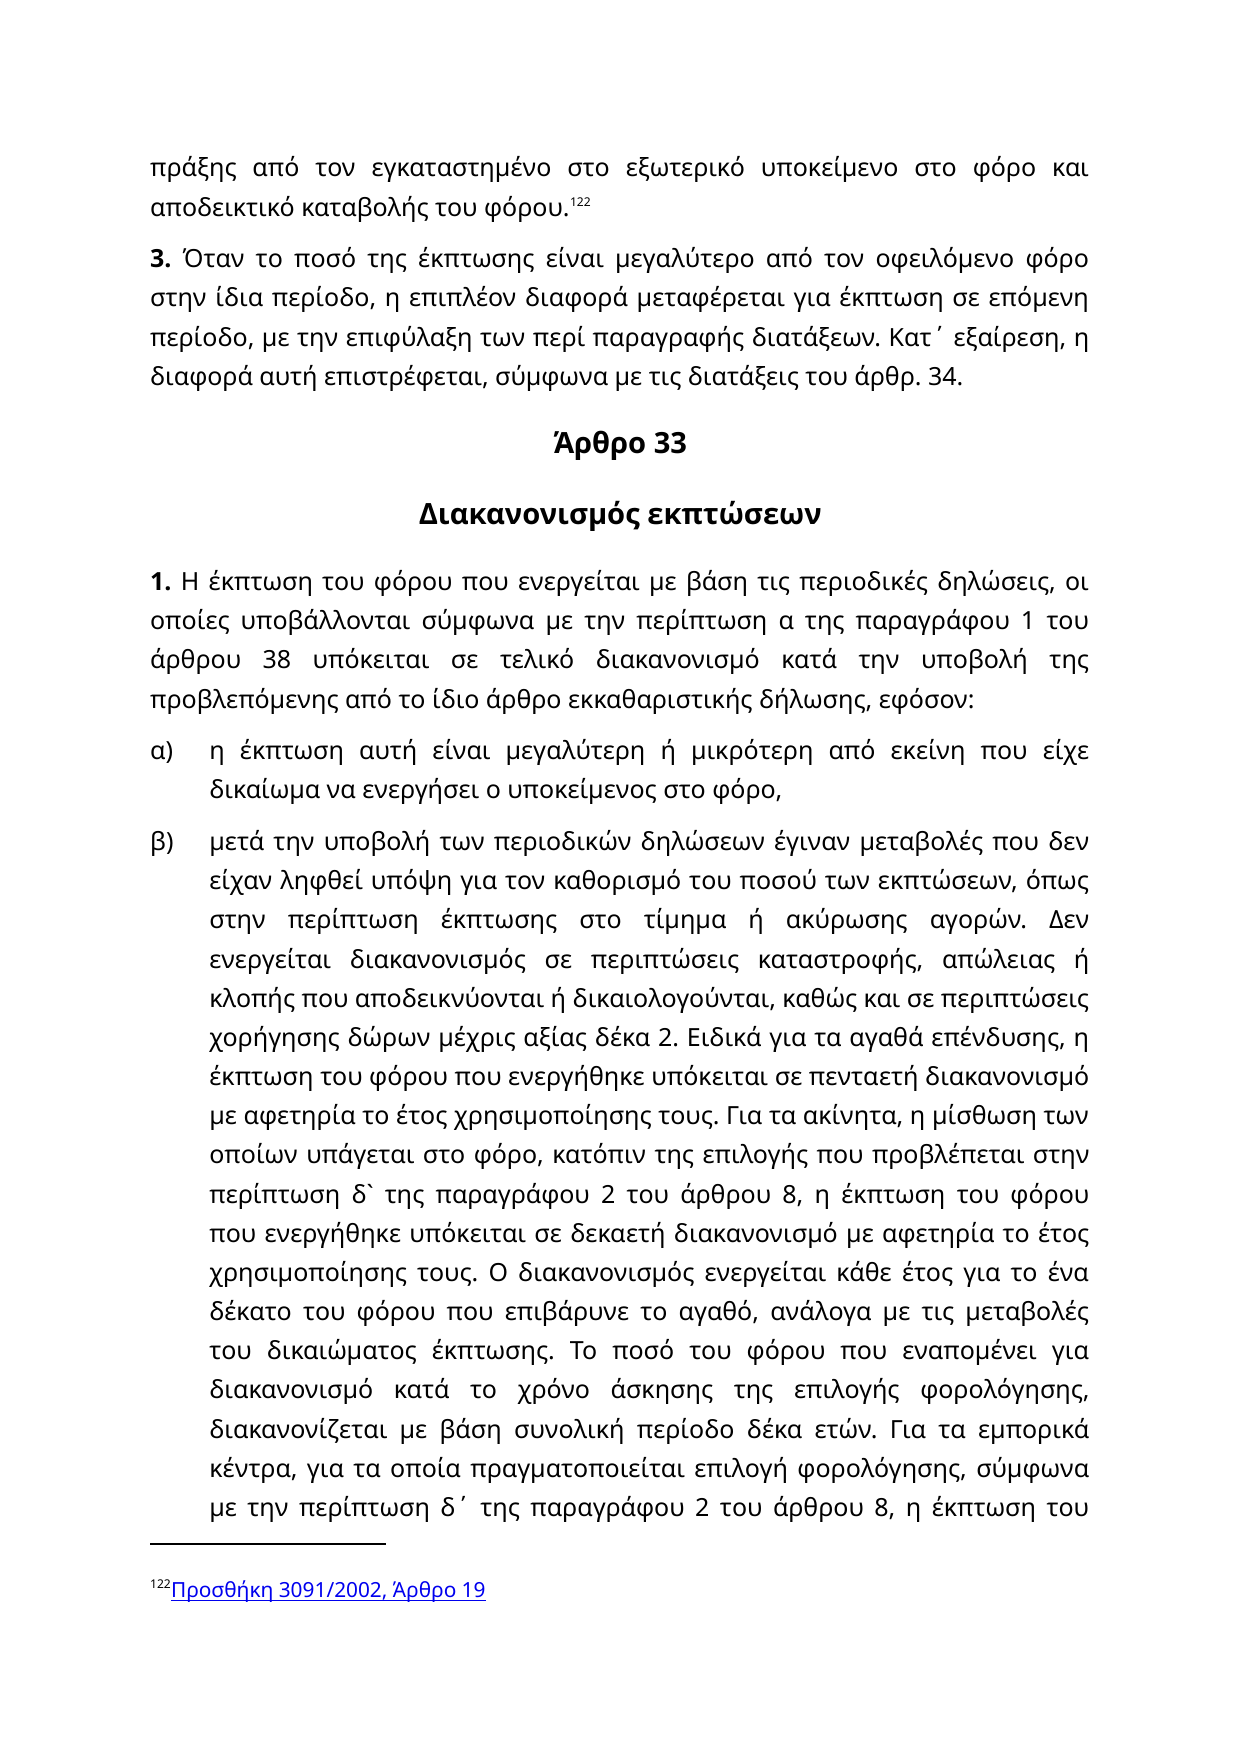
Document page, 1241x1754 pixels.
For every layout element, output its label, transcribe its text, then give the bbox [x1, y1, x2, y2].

text πράξης από τον εγκαταστημένο στο εξωτερικό υποκείμενο στο φόρο και αποδεικτικό καταβολής του φόρου. [150, 150, 1090, 223]
text 1. Η έκπτωση του φόρου που ενεργείται με βάση τις περιοδικές δηλώσεις, οι οποίες υποβάλλονται σύμφωνα με την περίπτωση α της παραγράφου 1 του άρθρου 38 υπόκειται σε τελικό διακανονισμό κατά την υποβολή της προβλεπόμενης από το ίδιο άρθρο εκκαθαριστικής δήλωσης, εφόσον: [150, 564, 1090, 715]
list β) μετά την υποβολή των περιοδικών δηλώσεων έγιναν μεταβολές που δεν είχαν ληφθεί υπόψη για τον καθορισμό του ποσού των εκπτώσεων, όπως στην περίπτωση έκπτωσης στο τίμημα ή ακύρωσης αγορών. Δεν ενεργείται διακανονισμός σε περιπτώσεις καταστροφής, απώλειας ή κλοπής που αποδεικνύονται ή δικαιολογούνται, καθώς και σε περιπτώσεις χορήγησης δώρων μέχρις αξίας δέκα 2. Ειδικά για τα αγαθά επένδυσης, η έκπτωση του φόρου που ενεργήθηκε υπόκειται σε πενταετή διακανονισμό με αφετηρία το έτος χρησιμοποίησης τους. Για τα ακίνητα, η μίσθωση των οποίων υπάγεται στο φόρο, κατόπιν της επιλογής που προβλέπεται στην περίπτωση δ` της παραγράφου 2 του άρθρου 8, η έκπτωση του φόρου που ενεργήθηκε υπόκειται σε δεκαετή διακανονισμό με αφετηρία το έτος χρησιμοποίησης τους. Ο διακανονισμός ενεργείται κάθε έτος για το ένα δέκατο του φόρου που επιβάρυνε το αγαθό, ανάλογα με τις μεταβολές του δικαιώματος έκπτωσης. Το ποσό του φόρου που εναπομένει για διακανονισμό κατά το χρόνο άσκησης της επιλογής φορολόγησης, διακανονίζεται με βάση συνολική περίοδο δέκα ετών. Για τα εμπορικά κέντρα, για τα οποία πραγματοποιείται επιλογή φορολόγησης, σύμφωνα με την περίπτωση δ΄ της παραγράφου 2 του άρθρου 8, η έκπτωση του [150, 824, 1090, 1524]
text Προσθήκη 3091/2002, Άρθρο 19 [150, 1576, 1090, 1604]
list α) η έκπτωση αυτή είναι μεγαλύτερη ή μικρότερη από εκείνη που είχε δικαίωμα να ενεργήσει ο υποκείμενος στο φόρο, [150, 733, 1090, 806]
subtitle Διακανονισμός εκπτώσεων [150, 493, 1090, 533]
subtitle Άρθρο 33 [150, 422, 1090, 462]
text 3. Όταν το ποσό της έκπτωσης είναι μεγαλύτερο από τον οφειλόμενο φόρο στην ίδια περίοδο, η επιπλέον διαφορά μεταφέρεται για έκπτωση σε επόμενη περίοδο, με την επιφύλαξη των περί παραγραφής διατάξεων. Κατ΄ εξαίρεση, η διαφορά αυτή επιστρέφεται, σύμφωνα με τις διατάξεις του άρθρ. 34. [150, 241, 1090, 392]
